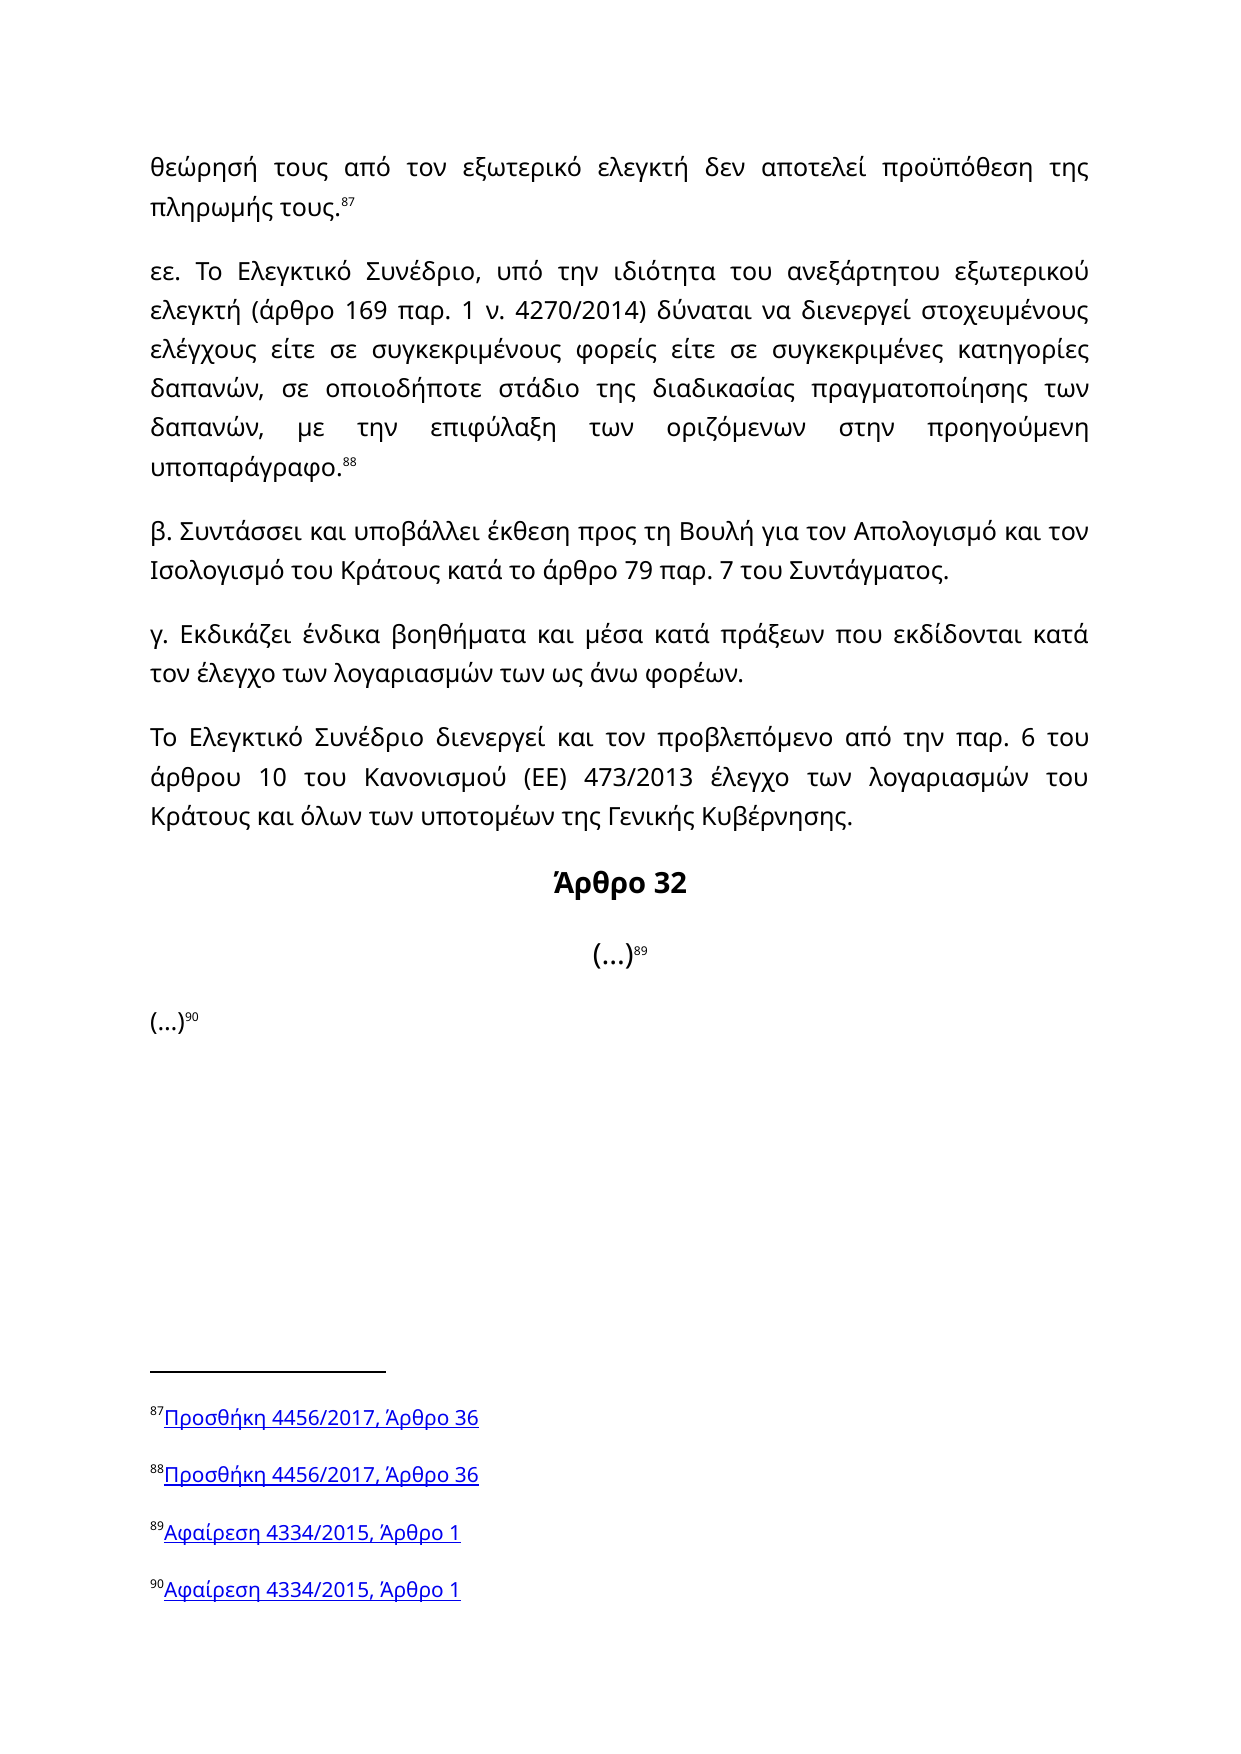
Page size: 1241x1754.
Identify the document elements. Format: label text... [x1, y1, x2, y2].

text εε. Το Ελεγκτικό Συνέδριο, υπό την ιδιότητα του ανεξάρτητου εξωτερικού ελεγκτή (άρθρο 169 παρ. 1 ν. 4270/2014) δύναται να διενεργεί στοχευμένους ελέγχους είτε σε συγκεκριμένους φορείς είτε σε συγκεκριμένες κατηγορίες δαπανών, σε οποιοδήποτε στάδιο της διαδικασίας πραγματοποίησης των δαπανών, με την επιφύλαξη των οριζόμενων στην προηγούμενη υποπαράγραφο. [150, 253, 1090, 483]
subtitle Άρθρο 32 [150, 862, 1090, 902]
text γ. Εκδικάζει ένδικα βοηθήματα και μέσα κατά πράξεων που εκδίδονται κατά τον έλεγχο των λογαριασμών των ως άνω φορέων. [150, 617, 1090, 690]
text Προσθήκη 4456/2017, Άρθρο 36 [150, 1403, 1090, 1431]
text β. Συντάσσει και υποβάλλει έκθεση προς τη Βουλή για τον Απολογισμό και τον Ισολογισμό του Κράτους κατά το άρθρο 79 παρ. 7 του Συντάγματος. [150, 513, 1090, 587]
text Αφαίρεση 4334/2015, Άρθρο 1 [150, 1518, 1090, 1546]
text θεώρησή τους από τον εξωτερικό ελεγκτή δεν αποτελεί προϋπόθεση της πληρωμής τους. [150, 150, 1090, 223]
text Προσθήκη 4456/2017, Άρθρο 36 [150, 1460, 1090, 1489]
text Αφαίρεση 4334/2015, Άρθρο 1 [150, 1576, 1090, 1604]
text (…) [150, 1004, 1090, 1038]
subtitle (...) [150, 933, 1090, 973]
text Το Ελεγκτικό Συνέδριο διενεργεί και τον προβλεπόμενο από την παρ. 6 του άρθρου 10 του Κανονισμού (ΕΕ) 473/2013 έλεγχο των λογαριασμών του Κράτους και όλων των υποτομέων της Γενικής Κυβέρνησης. [150, 720, 1090, 832]
